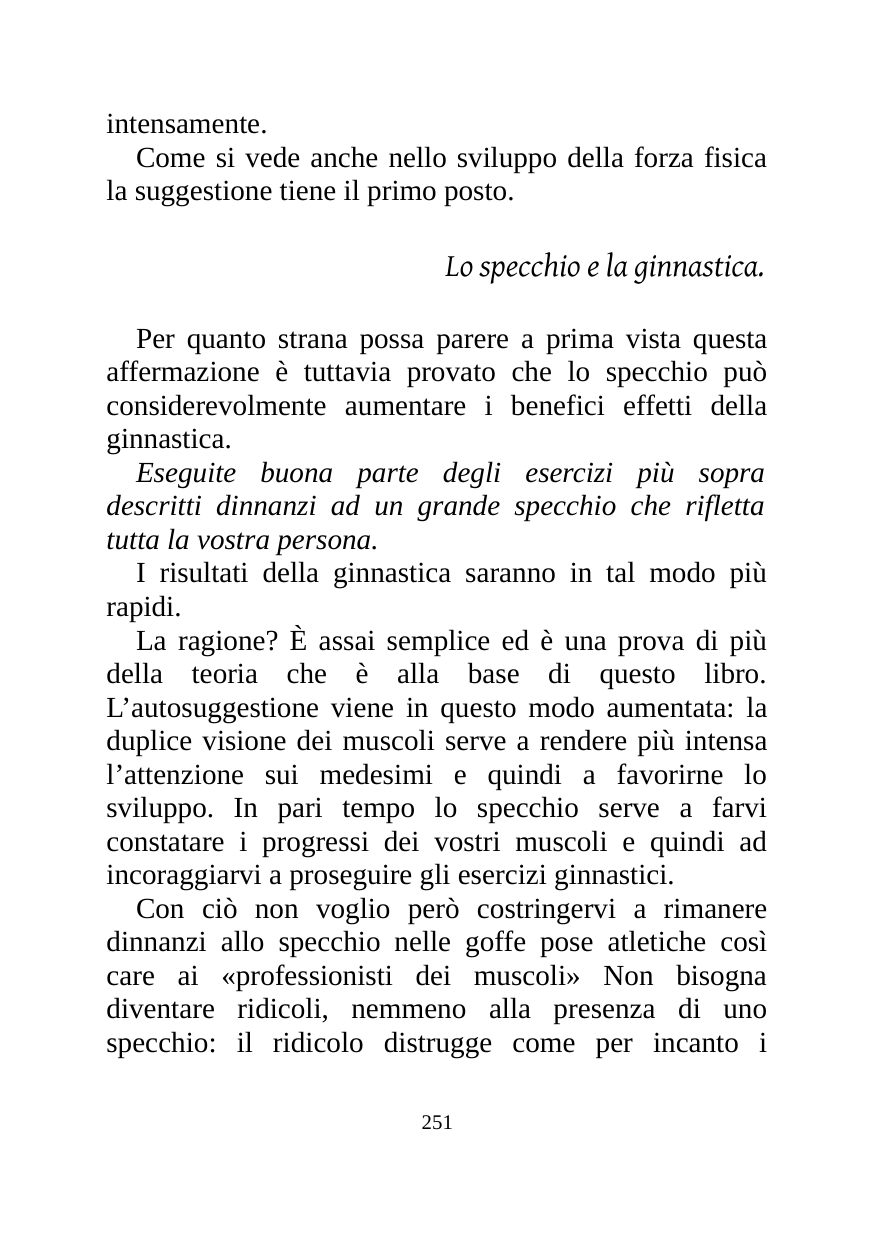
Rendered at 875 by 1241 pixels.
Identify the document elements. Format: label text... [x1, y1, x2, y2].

text Eseguite buona parte degli esercizi più sopra descritti dinnanzi ad un grande specchio che rifletta tutta la vostra persona. [106, 455, 768, 556]
text intensamente. [106, 106, 768, 140]
text Come si vede anche nello sviluppo della forza fisica la suggestione tiene il primo posto. [106, 140, 768, 207]
text I risultati della ginnastica saranno in tal modo più rapidi. [106, 556, 768, 623]
text Con ciò non voglio però costringervi a rimanere dinnanzi allo specchio nelle goffe pose atletiche così care ai «professionisti dei muscoli» Non bisogna diventare ridicoli, nemmeno alla presenza di uno specchio: il ridicolo distrugge come per incanto i [106, 891, 768, 1059]
subtitle Lo specchio e la ginnastica. [106, 248, 768, 285]
text La ragione? È assai semplice ed è una prova di più della teoria che è alla base di questo libro. L’autosuggestione viene in questo modo aumentata: la duplice visione dei muscoli serve a rendere più intensa l’attenzione sui medesimi e quindi a favorirne lo sviluppo. In pari tempo lo specchio serve a farvi constatare i progressi dei vostri muscoli e quindi ad incoraggiarvi a proseguire gli esercizi ginnastici. [106, 623, 768, 891]
text Per quanto strana possa parere a prima vista questa affermazione è tuttavia provato che lo specchio può considerevolmente aumentare i benefici effetti della ginnastica. [106, 321, 768, 455]
